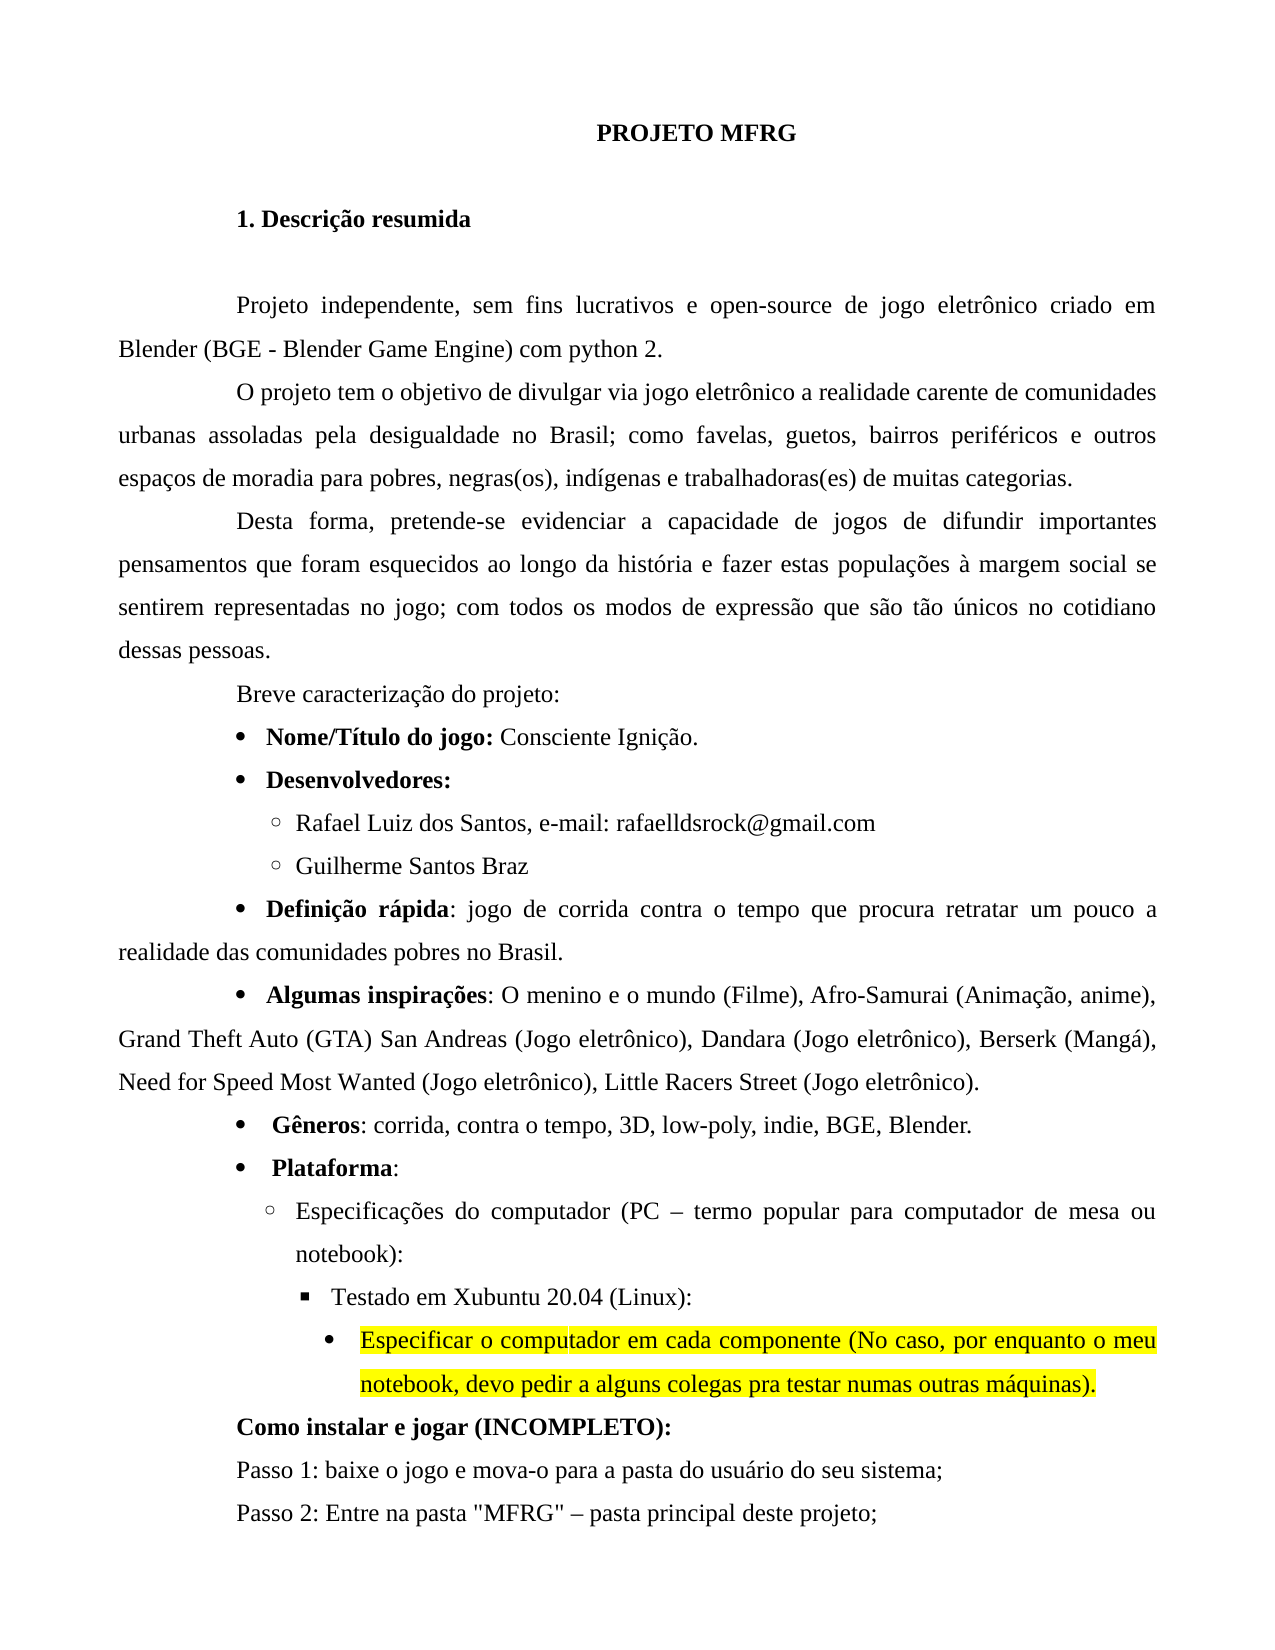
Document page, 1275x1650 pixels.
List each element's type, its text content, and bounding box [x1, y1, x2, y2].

list Guilherme Santos Braz [266, 851, 1157, 880]
text O projeto tem o objetivo de divulgar via jogo eletrônico a realidade carente de comunidades urbanas assoladas pela desigualdade no Brasil; como favelas, guetos, bairros periféricos e outros espaços de moradia para pobres, negras(os), indígenas e trabalhadoras(es) de muitas categorias. [118, 377, 1157, 492]
text PROJETO MFRG [118, 118, 1157, 147]
list Nome/Título do jogo: Consciente Ignição. [118, 722, 1157, 751]
list Desenvolvedores: [118, 765, 1157, 794]
text Como instalar e jogar (INCOMPLETO): [118, 1412, 1157, 1441]
list Plataforma: [236, 1153, 1157, 1182]
text 1. Descrição resumida [118, 204, 1157, 233]
list Especificações do computador (PC – termo popular para computador de mesa ou notebook): [260, 1196, 1157, 1268]
text Passo 1: baixe o jogo e mova-o para a pasta do usuário do seu sistema; [118, 1455, 1157, 1484]
list Especificar o computador em cada componente (No caso, por enquanto o meu notebook, devo pedir a alguns colegas pra testar numas outras máquinas). [325, 1326, 1157, 1397]
list Testado em Xubuntu 20.04 (Linux): [295, 1282, 1157, 1311]
list Definição rápida: jogo de corrida contra o tempo que procura retratar um pouco a realidade das comunidades pobres no Brasil. [118, 894, 1157, 966]
list Algumas inspirações: O menino e o mundo (Filme), Afro-Samurai (Animação, anime), Grand Theft Auto (GTA) San Andreas (Jogo eletrônico), Dandara (Jogo eletrônico), Berserk (Mangá), Need for Speed Most Wanted (Jogo eletrônico), Little Racers Street (Jogo eletrônico). [118, 981, 1157, 1096]
text Breve caracterização do projeto: [118, 679, 1157, 707]
list Gêneros: corrida, contra o tempo, 3D, low-poly, indie, BGE, Blender. [236, 1110, 1157, 1139]
text Passo 2: Entre na pasta "MFRG" – pasta principal deste projeto; [118, 1498, 1157, 1527]
list Rafael Luiz dos Santos, e-mail: rafaelldsrock@gmail.com [266, 808, 1157, 837]
text Projeto independente, sem fins lucrativos e open-source de jogo eletrônico criado em Blender (BGE - Blender Game Engine) com python 2. [118, 291, 1157, 362]
text Desta forma, pretende-se evidenciar a capacidade de jogos de difundir importantes pensamentos que foram esquecidos ao longo da história e fazer estas populações à margem social se sentirem representadas no jogo; com todos os modos de expressão que são tão únicos no cotidiano dessas pessoas. [118, 506, 1157, 664]
